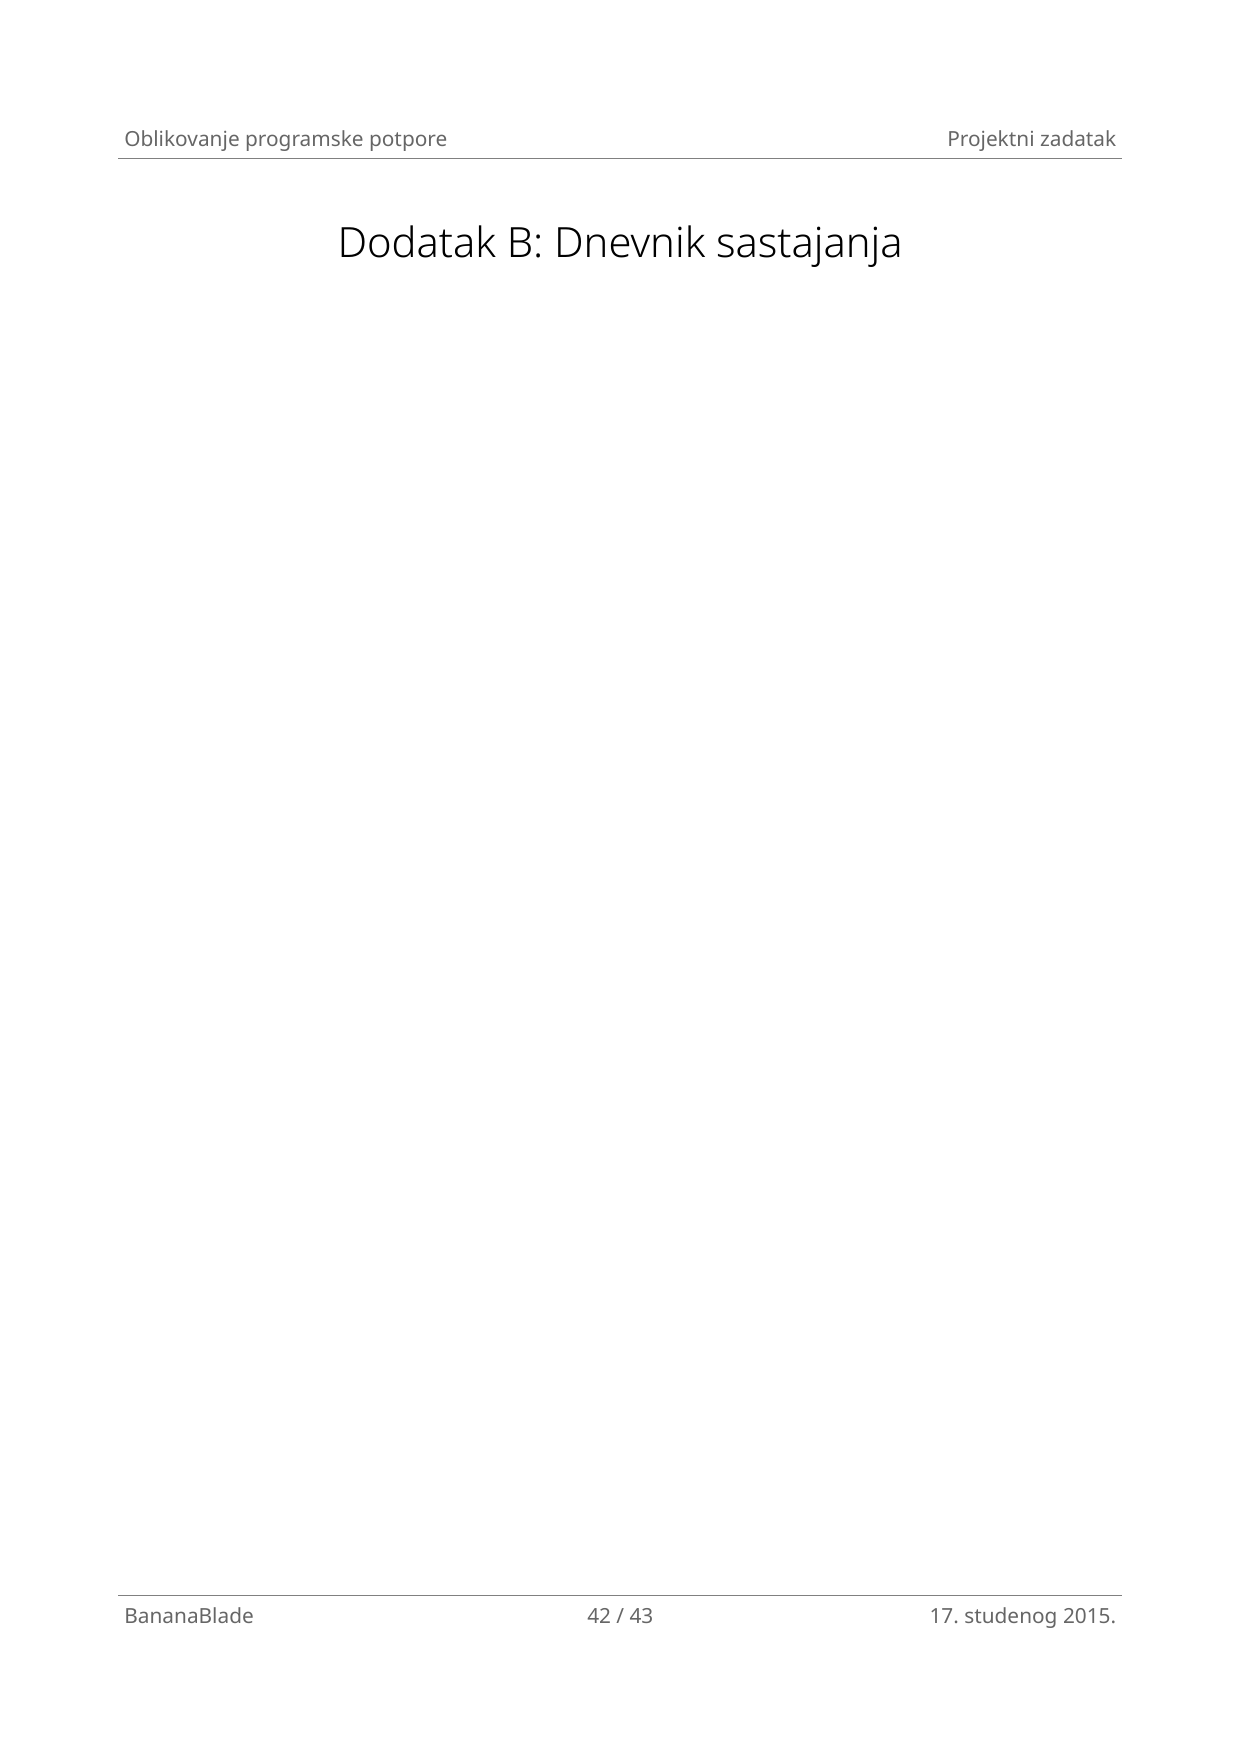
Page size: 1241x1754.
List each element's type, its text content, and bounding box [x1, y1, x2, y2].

subtitle Dodatak B: Dnevnik sastajanja [118, 213, 1122, 270]
